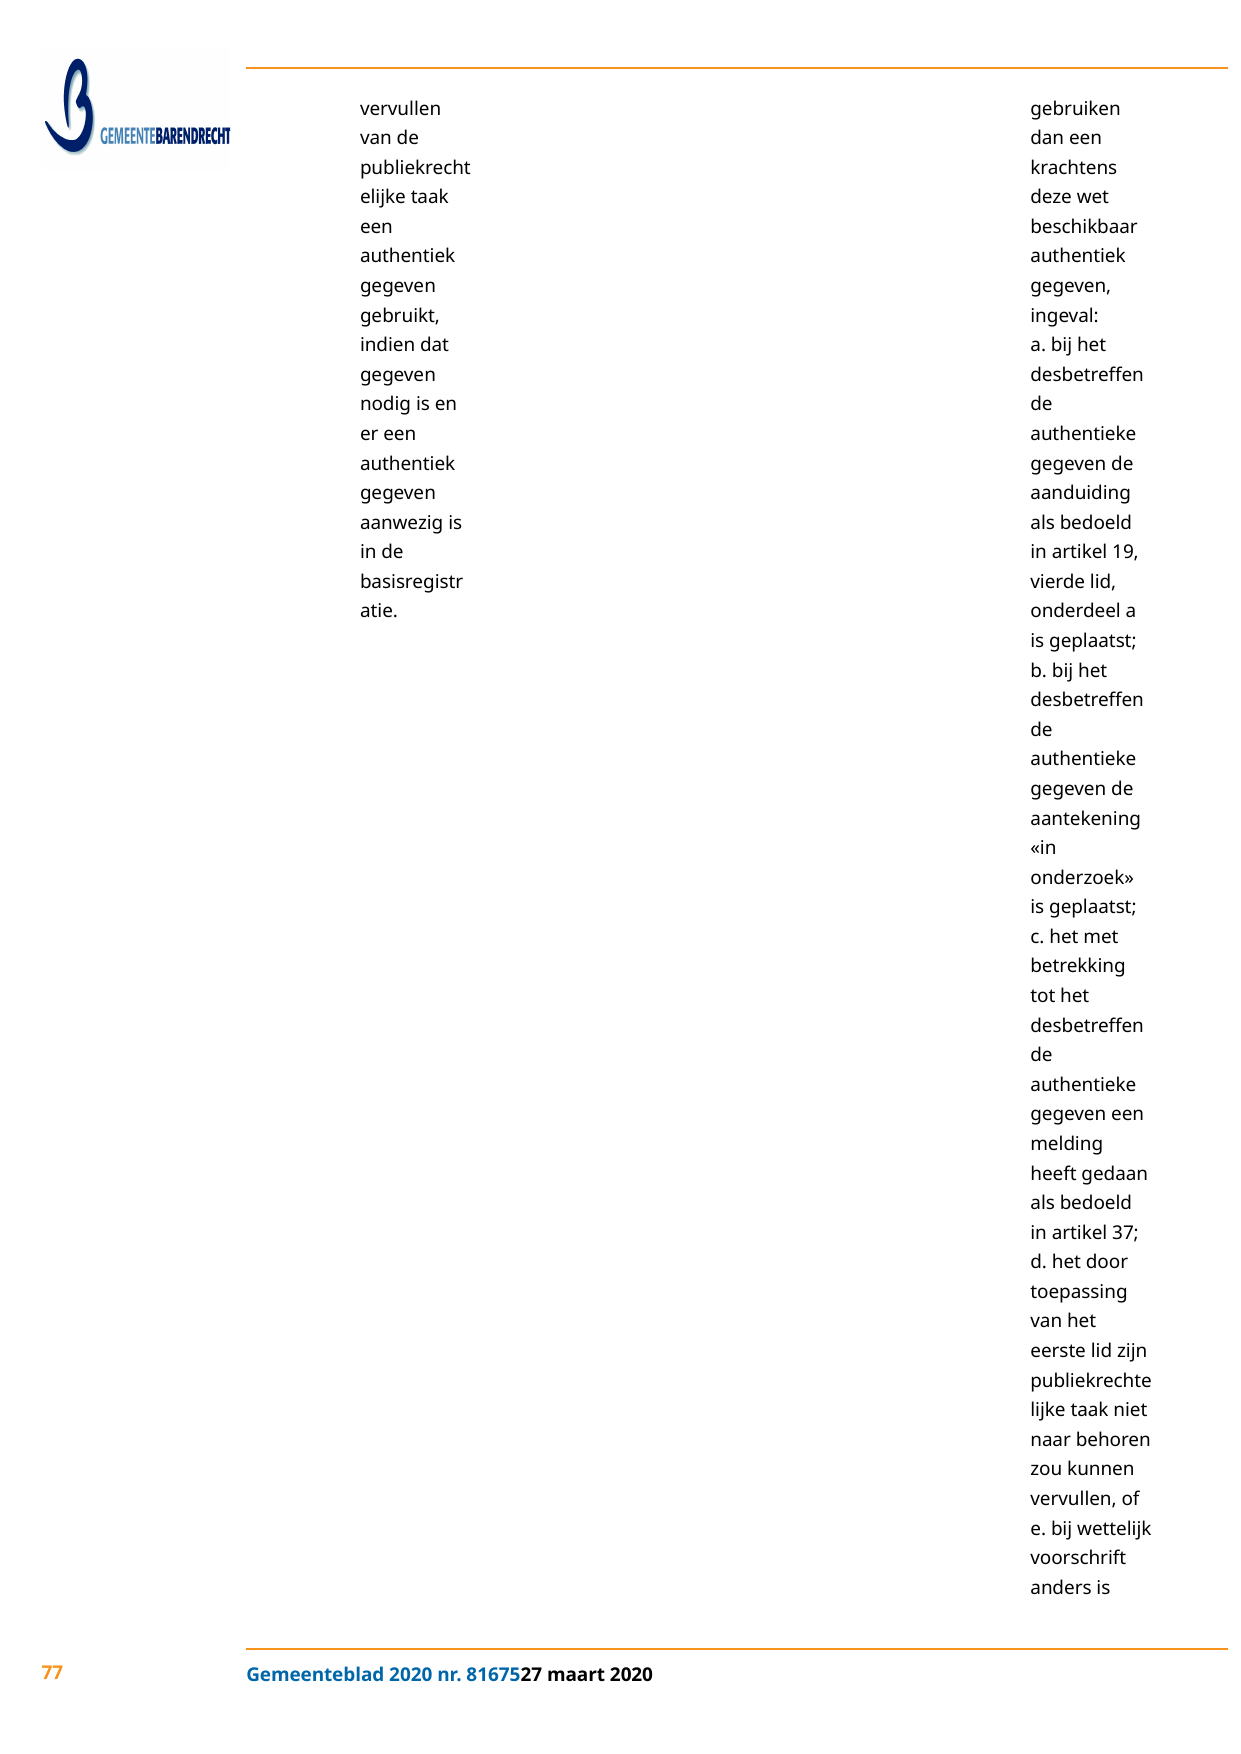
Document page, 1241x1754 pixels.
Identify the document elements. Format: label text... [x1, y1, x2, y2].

table_cell [695, 95, 807, 1600]
table_cell [248, 95, 360, 1600]
table_cell [471, 95, 583, 1600]
table_cell [918, 95, 1030, 1600]
table_cell gebruiken dan een krachtens deze wet beschikbaar authentiek gegeven, ingeval: a. bij het desbetreffende authentieke gegeven de aanduiding als bedoeld in artikel 19, vierde lid, onderdeel a is geplaatst; b. bij het desbetreffende authentieke gegeven de aantekening «in onderzoek» is geplaatst; c. het met betrekking tot het desbetreffende authentieke gegeven een melding heeft gedaan als bedoeld in artikel 37; d. het door toepassing van het eerste lid zijn publiekrechtelijke taak niet naar behoren zou kunnen vervullen, of e. bij wettelijk voorschrift anders is [1030, 95, 1152, 1600]
table_cell [807, 95, 918, 1600]
picture [41, 47, 231, 172]
table_cell vervullen van de publiekrechtelijke taak een authentiek gegeven gebruikt, indien dat gegeven nodig is en er een authentiek gegeven aanwezig is in de basisregistratie. [360, 95, 471, 1600]
table_cell [583, 95, 695, 1600]
